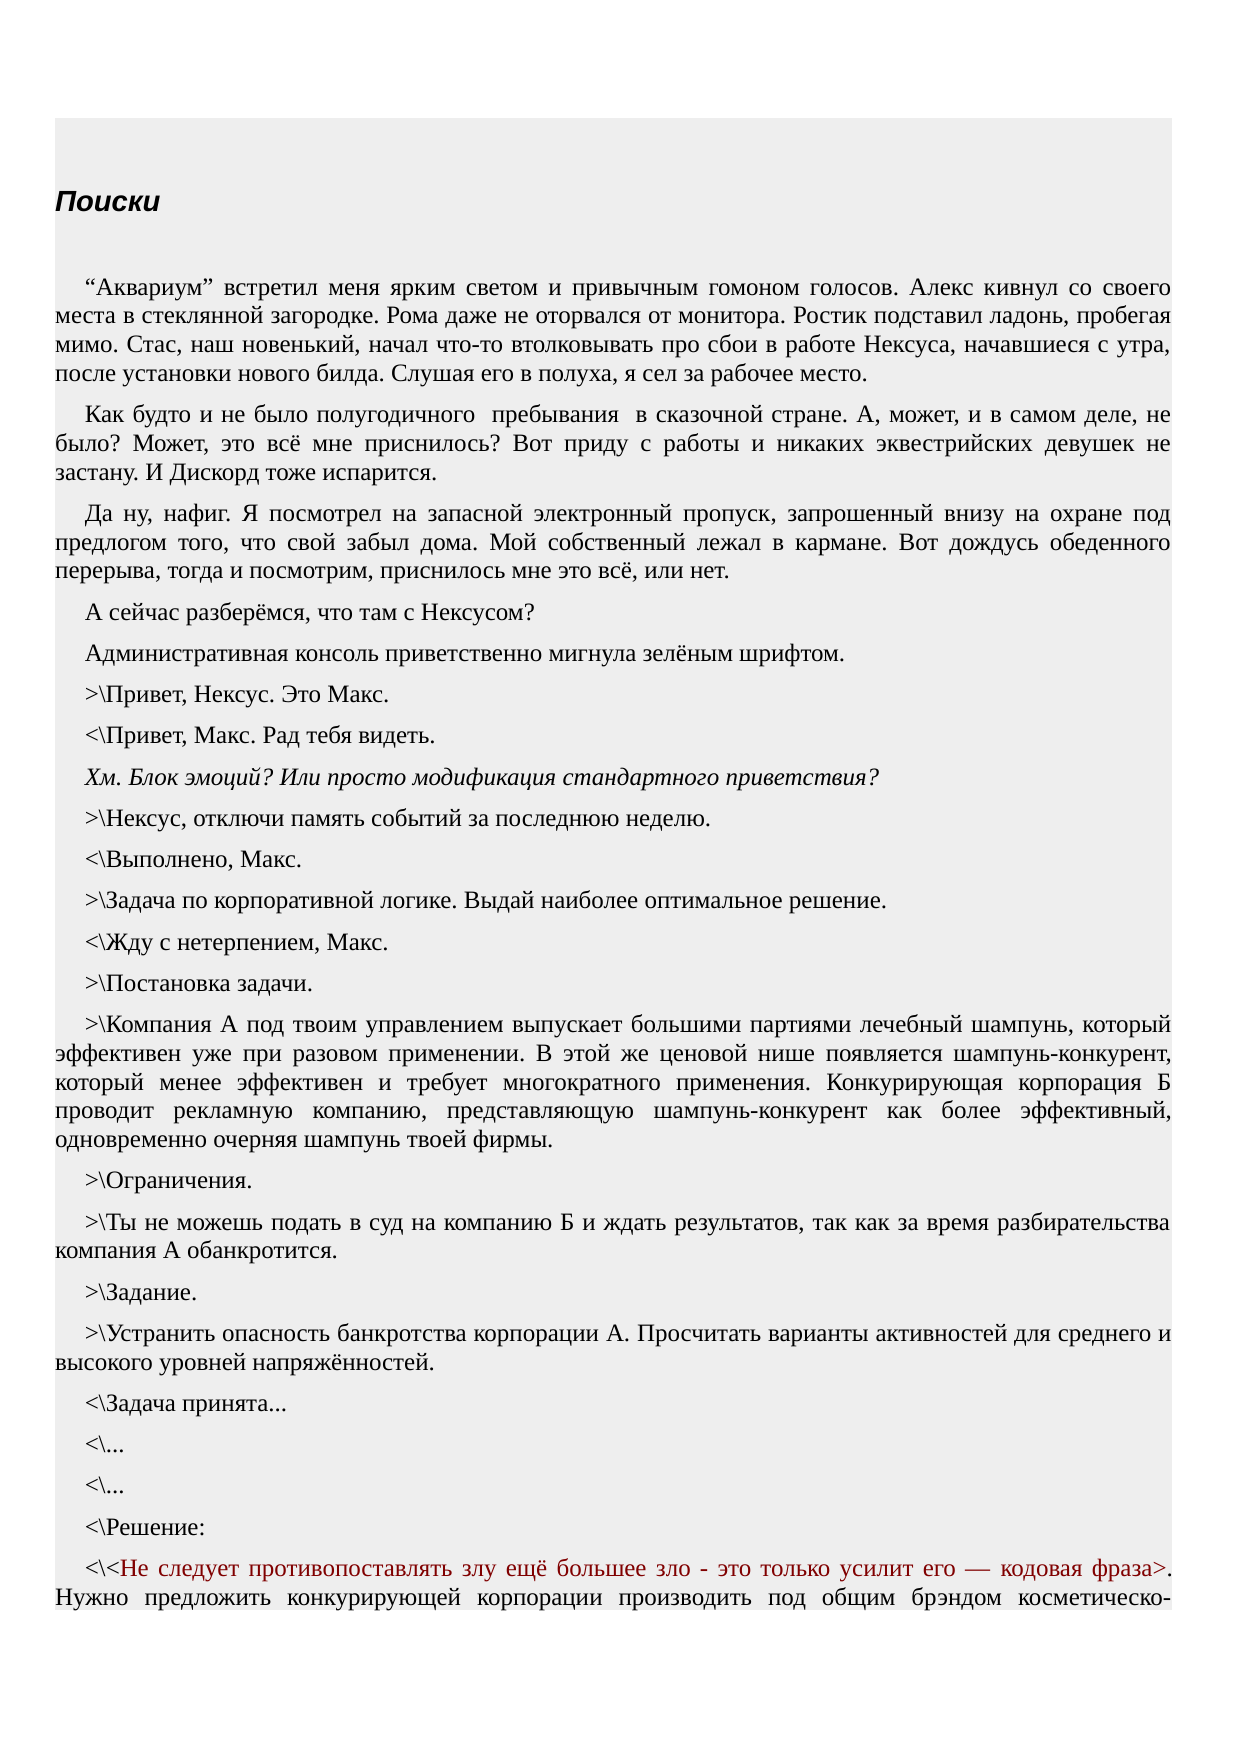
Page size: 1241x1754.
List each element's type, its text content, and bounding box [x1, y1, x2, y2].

text <\Задача принята... [55, 1388, 1172, 1417]
text Как будто и не было полугодичного пребывания в сказочной стране. А, может, и в самом деле, не было? Может, это всё мне приснилось? Вот приду с работы и никаких эквестрийских девушек не застану. И Дискорд тоже испарится. [55, 399, 1172, 485]
text <\<Не следует противопоставлять злу ещё большее зло - это только усилит его — кодовая фраза>. Нужно предложить конкурирующей корпорации производить под общим брэндом косметическо- [55, 1553, 1172, 1610]
text >\Нексус, отключи память событий за последнюю неделю. [55, 803, 1172, 832]
text >\Задача по корпоративной логике. Выдай наиболее оптимальное решение. [55, 885, 1172, 914]
text >\Ограничения. [55, 1165, 1172, 1194]
text >\Ты не можешь подать в суд на компанию Б и ждать результатов, так как за время разбирательства компания А обанкротится. [55, 1207, 1172, 1264]
text А сейчас разберёмся, что там с Нексусом? [55, 597, 1172, 625]
text <\Жду с нетерпением, Макс. [55, 927, 1172, 955]
text >\Компания А под твоим управлением выпускает большими партиями лечебный шампунь, который эффективен уже при разовом применении. В этой же ценовой нише появляется шампунь-конкурент, который менее эффективен и требует многократного применения. Конкурирующая корпорация Б проводит рекламную компанию, представляющую шампунь-конкурент как более эффективный, одновременно очерняя шампунь твоей фирмы. [55, 1009, 1172, 1153]
text >\Устранить опасность банкротства корпорации А. Просчитать варианты активностей для среднего и высокого уровней напряжённостей. [55, 1318, 1172, 1375]
text <\... [55, 1470, 1172, 1499]
text <\Решение: [55, 1512, 1172, 1540]
text <\Привет, Макс. Рад тебя видеть. [55, 720, 1172, 749]
text >\Привет, Нексус. Это Макс. [55, 679, 1172, 708]
text “Аквариум” встретил меня ярким светом и привычным гомоном голосов. Алекс кивнул со своего места в стеклянной загородке. Рома даже не оторвался от монитора. Ростик подставил ладонь, пробегая мимо. Стас, наш новенький, начал что-то втолковывать про сбои в работе Нексуса, начавшиеся с утра, после установки нового билда. Слушая его в полуха, я сел за рабочее место. [55, 272, 1172, 387]
text <\Выполнено, Макс. [55, 844, 1172, 873]
subtitle Поиски [55, 184, 1172, 218]
text <\... [55, 1429, 1172, 1458]
text Административная консоль приветственно мигнула зелёным шрифтом. [55, 638, 1172, 667]
text >\Задание. [55, 1277, 1172, 1305]
text >\Постановка задачи. [55, 968, 1172, 997]
text Да ну, нафиг. Я посмотрел на запасной электронный пропуск, запрошенный внизу на охране под предлогом того, что свой забыл дома. Мой собственный лежал в кармане. Вот дождусь обеденного перерыва, тогда и посмотрим, приснилось мне это всё, или нет. [55, 498, 1172, 584]
text Хм. Блок эмоций? Или просто модификация стандартного приветствия? [55, 762, 1172, 790]
